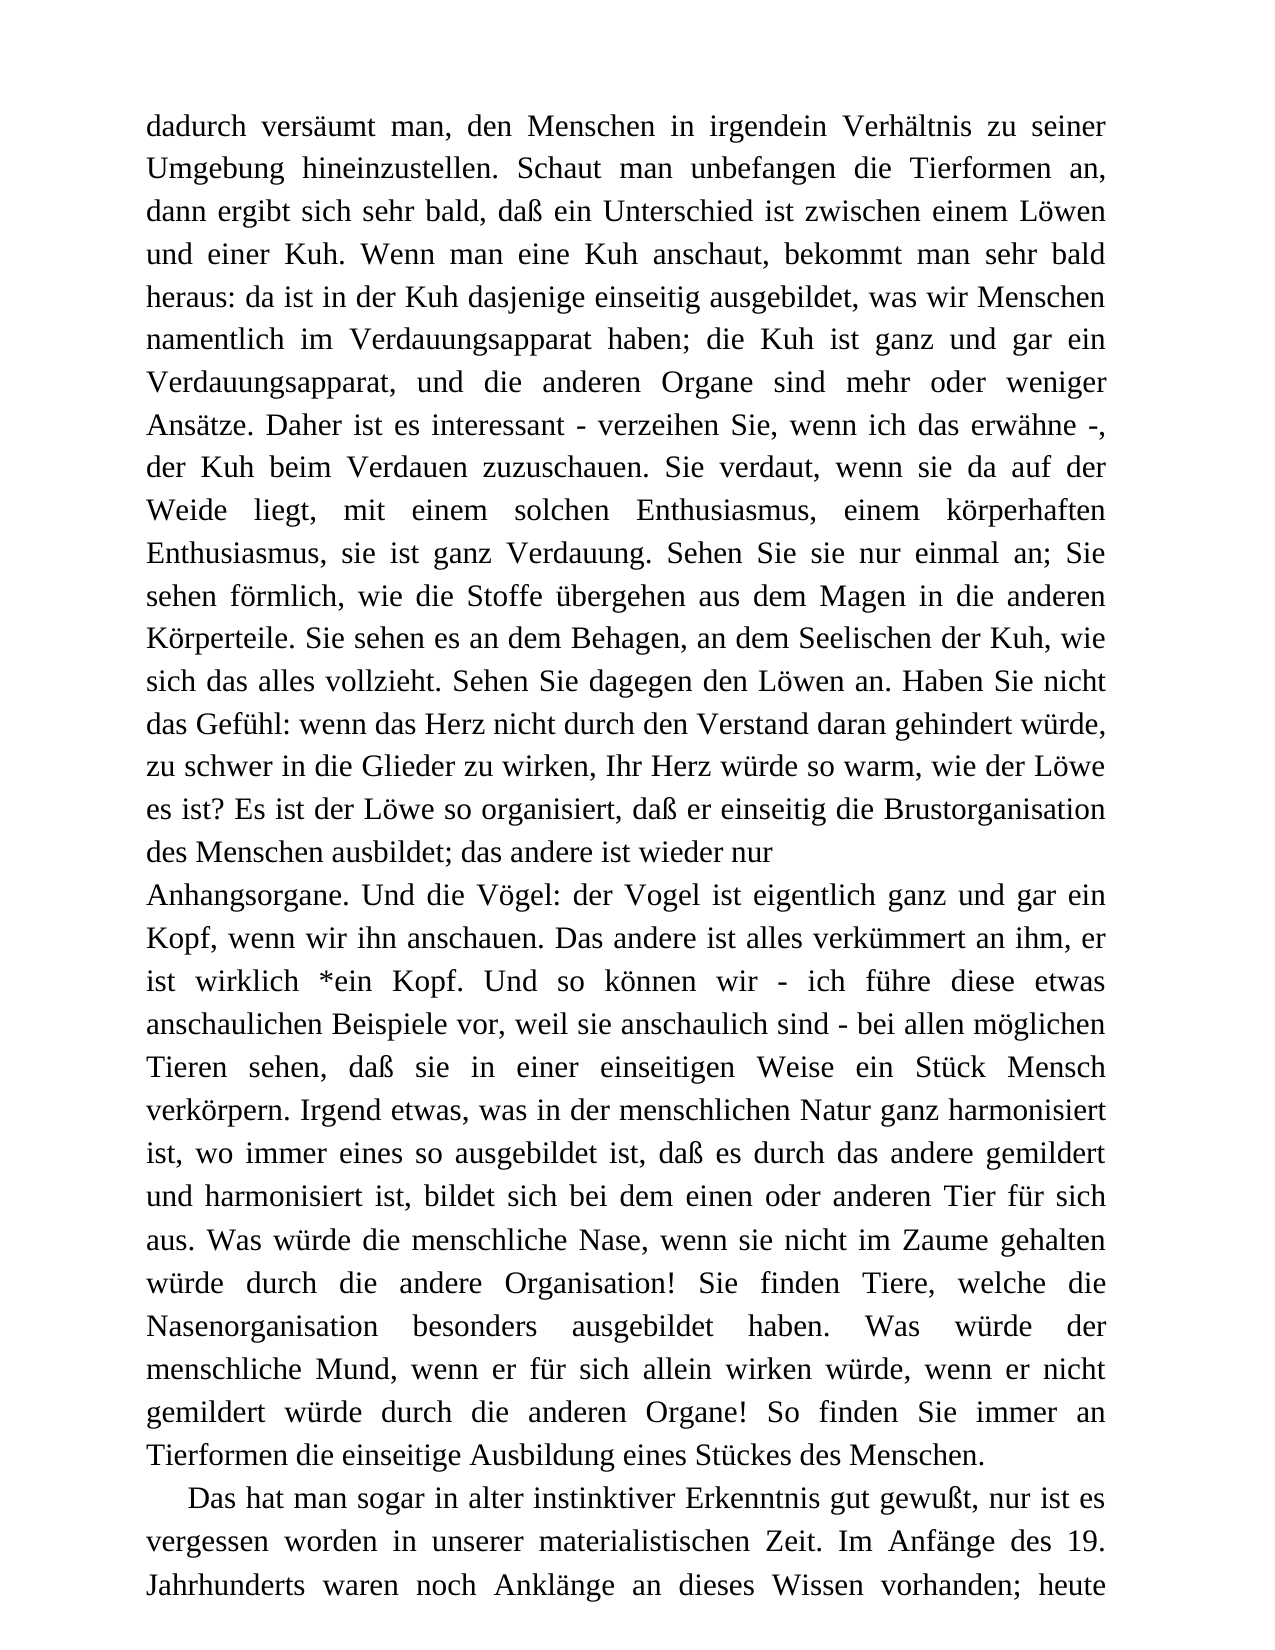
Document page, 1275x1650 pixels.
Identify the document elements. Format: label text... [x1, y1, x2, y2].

text dadurch versäumt man, den Menschen in irgendein Verhältnis zu seiner Umgebung hineinzustellen. Schaut man unbefangen die Tierformen an, dann ergibt sich sehr bald, daß ein Unterschied ist zwischen einem Löwen und einer Kuh. Wenn man eine Kuh anschaut, bekommt man sehr bald heraus: da ist in der Kuh dasjenige einseitig ausgebildet, was wir Menschen namentlich im Verdauungsapparat haben; die Kuh ist ganz und gar ein Verdauungsapparat, und die anderen Organe sind mehr oder weniger Ansätze. Daher ist es interessant - verzeihen Sie, wenn ich das erwähne -, der Kuh beim Verdauen zuzuschauen. Sie verdaut, wenn sie da auf der Weide liegt, mit einem solchen Enthusiasmus, einem körperhaften Enthusiasmus, sie ist ganz Verdauung. Sehen Sie sie nur einmal an; Sie sehen förmlich, wie die Stoffe übergehen aus dem Magen in die anderen Körperteile. Sie sehen es an dem Behagen, an dem Seelischen der Kuh, wie sich das alles vollzieht. Sehen Sie dagegen den Löwen an. Haben Sie nicht das Gefühl: wenn das Herz nicht durch den Verstand daran gehindert würde, zu schwer in die Glieder zu wirken, Ihr Herz würde so warm, wie der Löwe es ist? Es ist der Löwe so organisiert, daß er einseitig die Brustorganisation des Menschen ausbildet; das andere ist wieder nur [146, 107, 1107, 869]
text Anhangsorgane. Und die Vögel: der Vogel ist eigentlich ganz und gar ein Kopf, wenn wir ihn anschauen. Das andere ist alles verkümmert an ihm, er ist wirklich *ein Kopf. Und so können wir - ich führe diese etwas anschaulichen Beispiele vor, weil sie anschaulich sind - bei allen möglichen Tieren sehen, daß sie in einer einseitigen Weise ein Stück Mensch verkörpern. Irgend etwas, was in der menschlichen Natur ganz harmonisiert ist, wo immer eines so ausgebildet ist, daß es durch das andere gemildert und harmonisiert ist, bildet sich bei dem einen oder anderen Tier für sich aus. Was würde die menschliche Nase, wenn sie nicht im Zaume gehalten würde durch die andere Organisation! Sie finden Tiere, welche die Nasenorganisation besonders ausgebildet haben. Was würde der menschliche Mund, wenn er für sich allein wirken würde, wenn er nicht gemildert würde durch die anderen Organe! So finden Sie immer an Tierformen die einseitige Ausbildung eines Stückes des Menschen. [146, 876, 1107, 1472]
text Das hat man sogar in alter instinktiver Erkenntnis gut gewußt, nur ist es vergessen worden in unserer materialistischen Zeit. Im Anfänge des 19. Jahrhunderts waren noch Anklänge an dieses Wissen vorhanden; heute [146, 1479, 1107, 1602]
